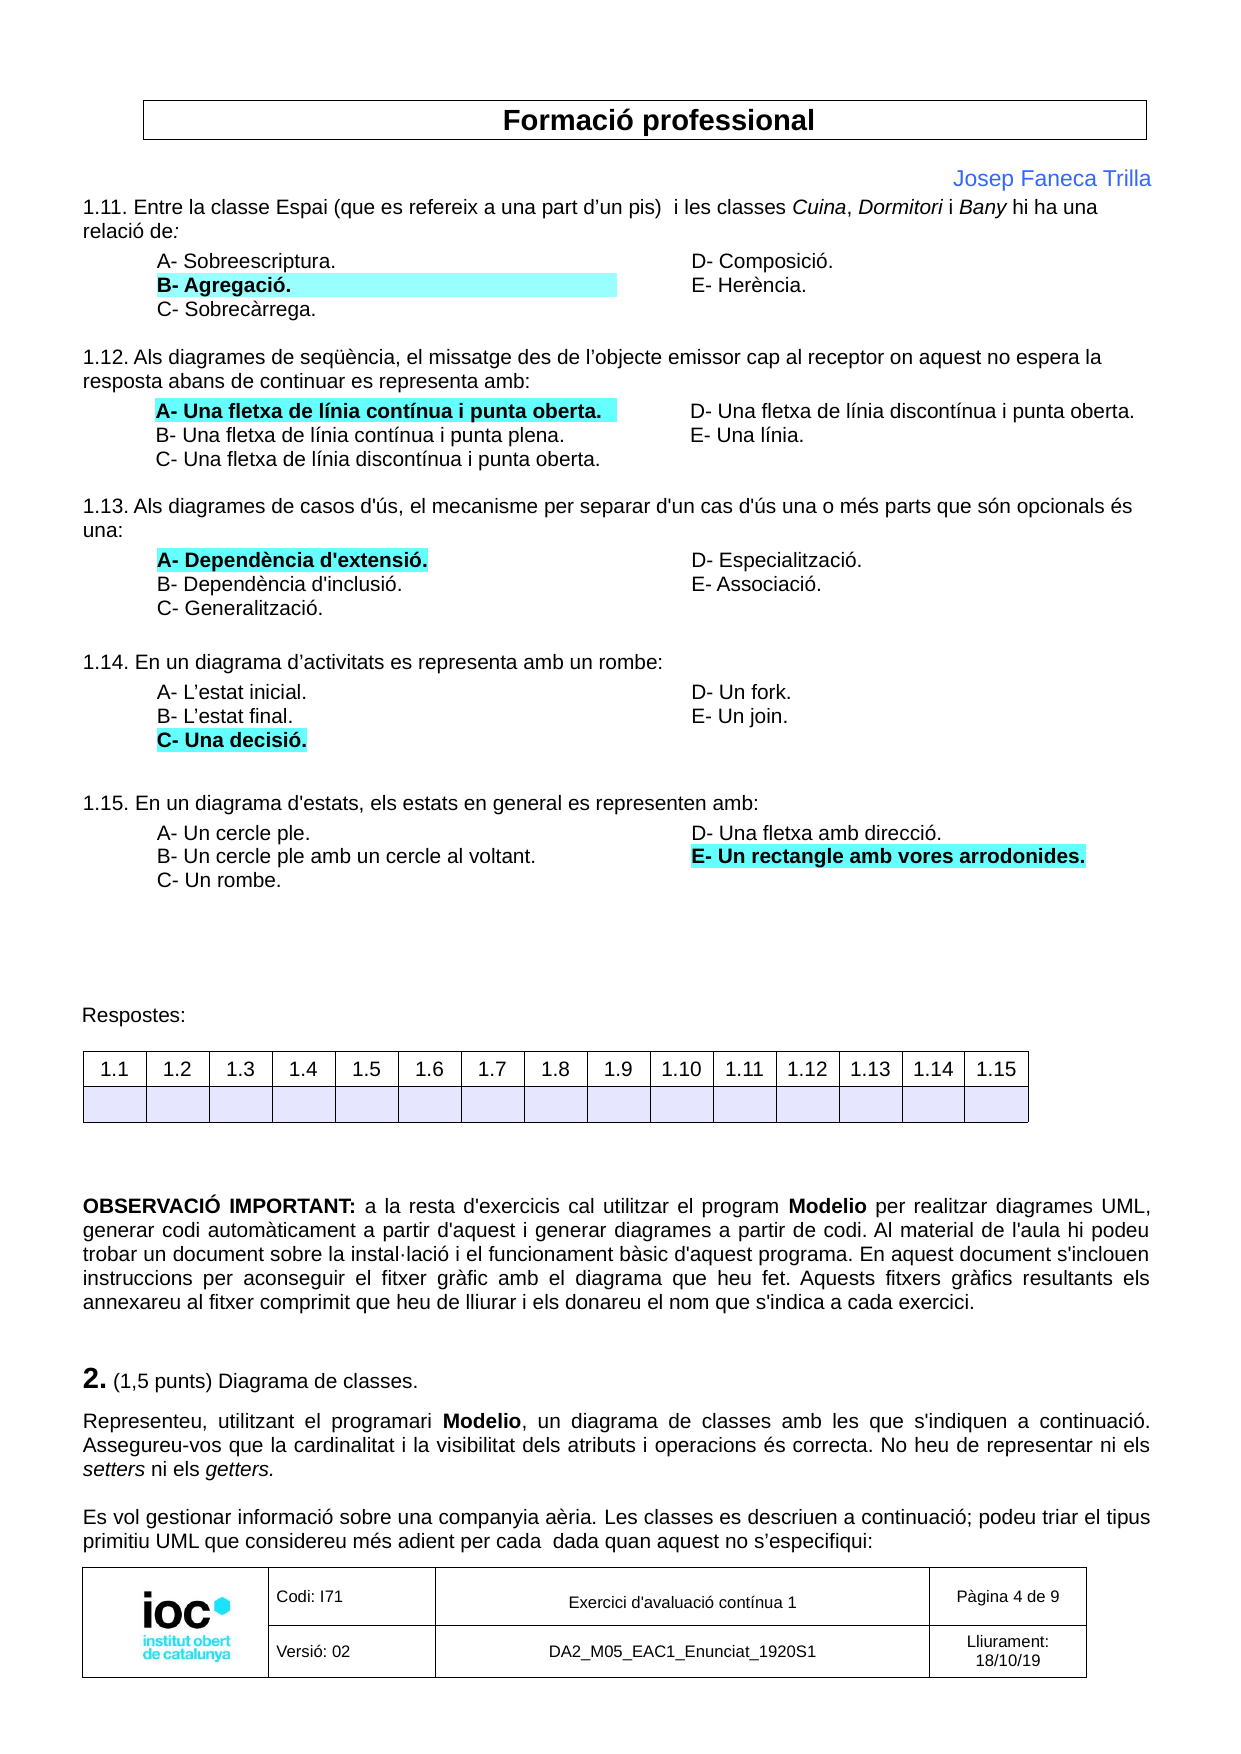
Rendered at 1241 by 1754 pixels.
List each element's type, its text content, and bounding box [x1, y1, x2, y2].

text E- Associació. [691, 572, 1151, 596]
table_cell [462, 1087, 524, 1122]
text Es vol gestionar informació sobre una companyia aèria. Les classes es descriuen a continuació; podeu triar el tipus primitiu UML que considereu més adient per cada dada quan aquest no s’especifiqui: [83, 1505, 1151, 1553]
text E- Una línia. [690, 422, 1151, 446]
text E- Un rectangle amb vores arrodonides. [691, 844, 1151, 868]
table_cell [525, 1087, 587, 1122]
text C- Sobrecàrrega. [157, 297, 617, 321]
table_header 1.15 [965, 1052, 1028, 1086]
table_cell [210, 1087, 272, 1122]
text 1.14. En un diagrama d’activitats es representa amb un rombe: [83, 650, 1151, 674]
table_cell [651, 1087, 713, 1122]
table_header 1.12 [777, 1052, 839, 1086]
text A- Sobreescriptura. [157, 249, 617, 273]
text E- Herència. [691, 273, 1151, 297]
table_cell [147, 1087, 209, 1122]
table_header 1.1 [84, 1052, 146, 1086]
text A- Una fletxa de línia contínua i punta oberta. [155, 398, 617, 422]
table_header 1.13 [840, 1052, 902, 1086]
table_header 1.11 [714, 1052, 776, 1086]
table_cell [399, 1087, 461, 1122]
text B- Agregació. [157, 273, 617, 297]
text 2. (1,5 punts) Diagrama de classes. [83, 1361, 1151, 1395]
text C- Una fletxa de línia discontínua i punta oberta. [155, 446, 617, 470]
text 1.11. Entre la classe Espai (que es refereix a una part d’un pis) i les classes Cuina, Dormitori i Bany hi ha una relació de: [83, 195, 1151, 243]
table_header 1.4 [273, 1052, 335, 1086]
table_header 1.2 [147, 1052, 209, 1086]
table_header 1.7 [462, 1052, 524, 1086]
table_header 1.5 [336, 1052, 398, 1086]
table_cell [588, 1087, 650, 1122]
table_cell [84, 1087, 146, 1122]
text A- L’estat inicial. [157, 680, 617, 704]
text C- Un rombe. [157, 868, 617, 892]
table_cell [965, 1087, 1028, 1122]
table_cell [840, 1087, 902, 1122]
picture [130, 1577, 244, 1673]
text D- Composició. [691, 249, 1151, 273]
text B- Una fletxa de línia contínua i punta plena. [155, 422, 617, 446]
text A- Dependència d'extensió. [157, 548, 617, 572]
table_cell [714, 1087, 776, 1122]
table_header 1.6 [399, 1052, 461, 1086]
text Respostes: [82, 1003, 1151, 1027]
text C- Generalització. [157, 596, 617, 620]
text 1.13. Als diagrames de casos d'ús, el mecanisme per separar d'un cas d'ús una o més parts que són opcionals és una: [83, 494, 1151, 542]
text 1.12. Als diagrames de seqüència, el missatge des de l’objecte emissor cap al receptor on aquest no espera la resposta abans de continuar es representa amb: [83, 344, 1151, 392]
text D- Especialització. [691, 548, 1151, 572]
table_header 1.3 [210, 1052, 272, 1086]
text Representeu, utilitzant el programari Modelio, un diagrama de classes amb les que s'indiquen a continuació. Assegureu-vos que la cardinalitat i la visibilitat dels atributs i operacions és correcta. No heu de representar ni els setters ni els getters. [83, 1409, 1151, 1481]
text 1.15. En un diagrama d'estats, els estats en general es representen amb: [83, 790, 1151, 814]
text B- Un cercle ple amb un cercle al voltant. [157, 844, 617, 868]
text D- Una fletxa de línia discontínua i punta oberta. [690, 398, 1151, 422]
text B- Dependència d'inclusió. [157, 572, 617, 596]
text OBSERVACIÓ IMPORTANT: a la resta d'exercicis cal utilitzar el program Modelio per realitzar diagrames UML, generar codi automàticament a partir d'aquest i generar diagrames a partir de codi. Al material de l'aula hi podeu trobar un document sobre la instal·lació i el funcionament bàsic d'aquest programa. En aquest document s'inclouen instruccions per aconseguir el fitxer gràfic amb el diagrama que heu fet. Aquests fitxers gràfics resultants els annexareu al fitxer comprimit que heu de lliurar i els donareu el nom que s'indica a cada exercici. [83, 1194, 1151, 1313]
table_header 1.9 [588, 1052, 650, 1086]
table_header 1.10 [651, 1052, 713, 1086]
text B- L’estat final. [157, 704, 617, 728]
text E- Un join. [691, 704, 1151, 728]
table_cell [777, 1087, 839, 1122]
text C- Una decisió. [157, 728, 617, 752]
table_cell [273, 1087, 335, 1122]
table_cell [903, 1087, 964, 1122]
table_header 1.8 [525, 1052, 587, 1086]
table_header 1.14 [903, 1052, 964, 1086]
text D- Una fletxa amb direcció. [691, 820, 1151, 844]
text A- Un cercle ple. [157, 820, 617, 844]
text D- Un fork. [691, 680, 1151, 704]
table_cell [336, 1087, 398, 1122]
